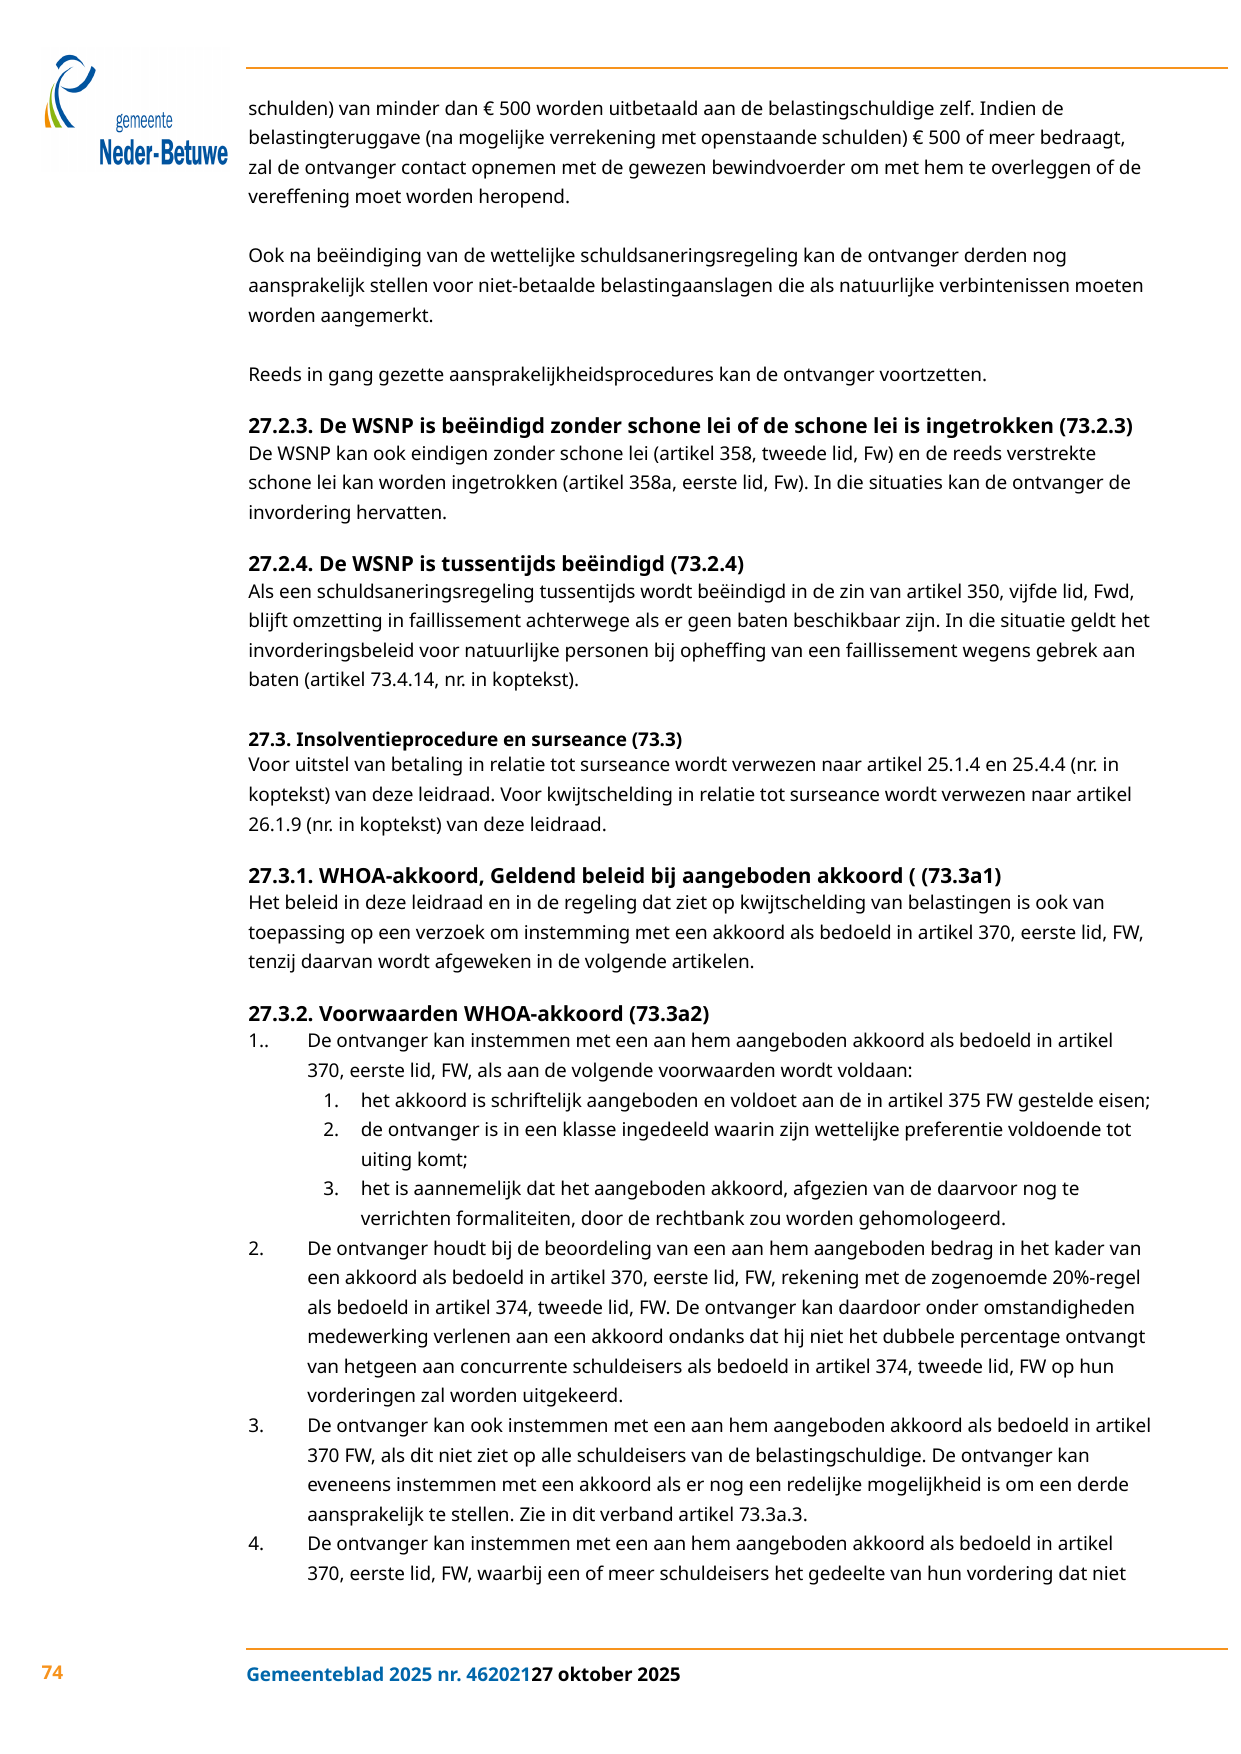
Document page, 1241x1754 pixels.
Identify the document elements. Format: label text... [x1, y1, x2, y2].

text 27.3.1. WHOA-akkoord, Geldend beleid bij aangeboden akkoord ( (73.3a1) [248, 861, 1152, 889]
list het is aannemelijk dat het aangeboden akkoord, afgezien van de daarvoor nog te verrichten formaliteiten, door de rechtbank zou worden gehomologeerd. [323, 1176, 1152, 1231]
list De ontvanger kan instemmen met een aan hem aangeboden akkoord als bedoeld in artikel 370, eerste lid, FW, als aan de volgende voorwaarden wordt voldaan: [248, 1028, 1152, 1083]
text Reeds in gang gezette aansprakelijkheidsprocedures kan de ontvanger voortzetten. [248, 361, 1152, 387]
text Het beleid in deze leidraad en in de regeling dat ziet op kwijtschelding van belastingen is ook van toepassing op een verzoek om instemming met een akkoord als bedoeld in artikel 370, eerste lid, FW, tenzij daarvan wordt afgeweken in de volgende artikelen. [248, 889, 1152, 974]
text 27.2.4. De WSNP is tussentijds beëindigd (73.2.4) [248, 549, 1152, 578]
picture [41, 47, 231, 172]
text Ook na beëindiging van de wettelijke schuldsaneringsregeling kan de ontvanger derden nog aansprakelijk stellen voor niet-betaalde belastingaanslagen die als natuurlijke verbintenissen moeten worden aangemerkt. [248, 243, 1152, 328]
text Als een schuldsaneringsregeling tussentijds wordt beëindigd in de zin van artikel 350, vijfde lid, Fwd, blijft omzetting in faillissement achterwege als er geen baten beschikbaar zijn. In die situatie geldt het invorderingsbeleid voor natuurlijke personen bij opheffing van een faillissement wegens gebrek aan baten (artikel 73.4.14, nr. in koptekst). [248, 578, 1152, 692]
text De WSNP kan ook eindigen zonder schone lei (artikel 358, tweede lid, Fw) en de reeds verstrekte schone lei kan worden ingetrokken (artikel 358a, eerste lid, Fw). In die situaties kan de ontvanger de invordering hervatten. [248, 440, 1152, 525]
text Voor uitstel van betaling in relatie tot surseance wordt verwezen naar artikel 25.1.4 en 25.4.4 (nr. in koptekst) van deze leidraad. Voor kwijtschelding in relatie tot surseance wordt verwezen naar artikel 26.1.9 (nr. in koptekst) van deze leidraad. [248, 752, 1152, 836]
text 27.2.3. De WSNP is beëindigd zonder schone lei of de schone lei is ingetrokken (73.2.3) [248, 411, 1152, 440]
text schulden) van minder dan € 500 worden uitbetaald aan de belastingschuldige zelf. Indien de belastingteruggave (na mogelijke verrekening met openstaande schulden) € 500 of meer bedraagt, zal de ontvanger contact opnemen met de gewezen bewindvoerder om met hem te overleggen of de vereffening moet worden heropend. [248, 95, 1152, 209]
list de ontvanger is in een klasse ingedeeld waarin zijn wettelijke preferentie voldoende tot uiting komt; [323, 1116, 1152, 1172]
list De ontvanger kan ook instemmen met een aan hem aangeboden akkoord als bedoeld in artikel 370 FW, als dit niet ziet op alle schuldeisers van de belastingschuldige. De ontvanger kan eveneens instemmen met een akkoord als er nog een redelijke mogelijkheid is om een derde aansprakelijk te stellen. Zie in dit verband artikel 73.3a.3. [248, 1412, 1152, 1527]
text 27.3. Insolventieprocedure en surseance (73.3) [248, 726, 1152, 752]
list het akkoord is schriftelijk aangeboden en voldoet aan de in artikel 375 FW gestelde eisen; [323, 1087, 1152, 1112]
list De ontvanger kan instemmen met een aan hem aangeboden akkoord als bedoeld in artikel 370, eerste lid, FW, waarbij een of meer schuldeisers het gedeelte van hun vordering dat niet [248, 1531, 1152, 1586]
text 27.3.2. Voorwaarden WHOA-akkoord (73.3a2) [248, 999, 1152, 1028]
list De ontvanger houdt bij de beoordeling van een aan hem aangeboden bedrag in het kader van een akkoord als bedoeld in artikel 370, eerste lid, FW, rekening met de zogenoemde 20%-regel als bedoeld in artikel 374, tweede lid, FW. De ontvanger kan daardoor onder omstandigheden medewerking verlenen aan een akkoord ondanks dat hij niet het dubbele percentage ontvangt van hetgeen aan concurrente schuldeisers als bedoeld in artikel 374, tweede lid, FW op hun vorderingen zal worden uitgekeerd. [248, 1235, 1152, 1408]
